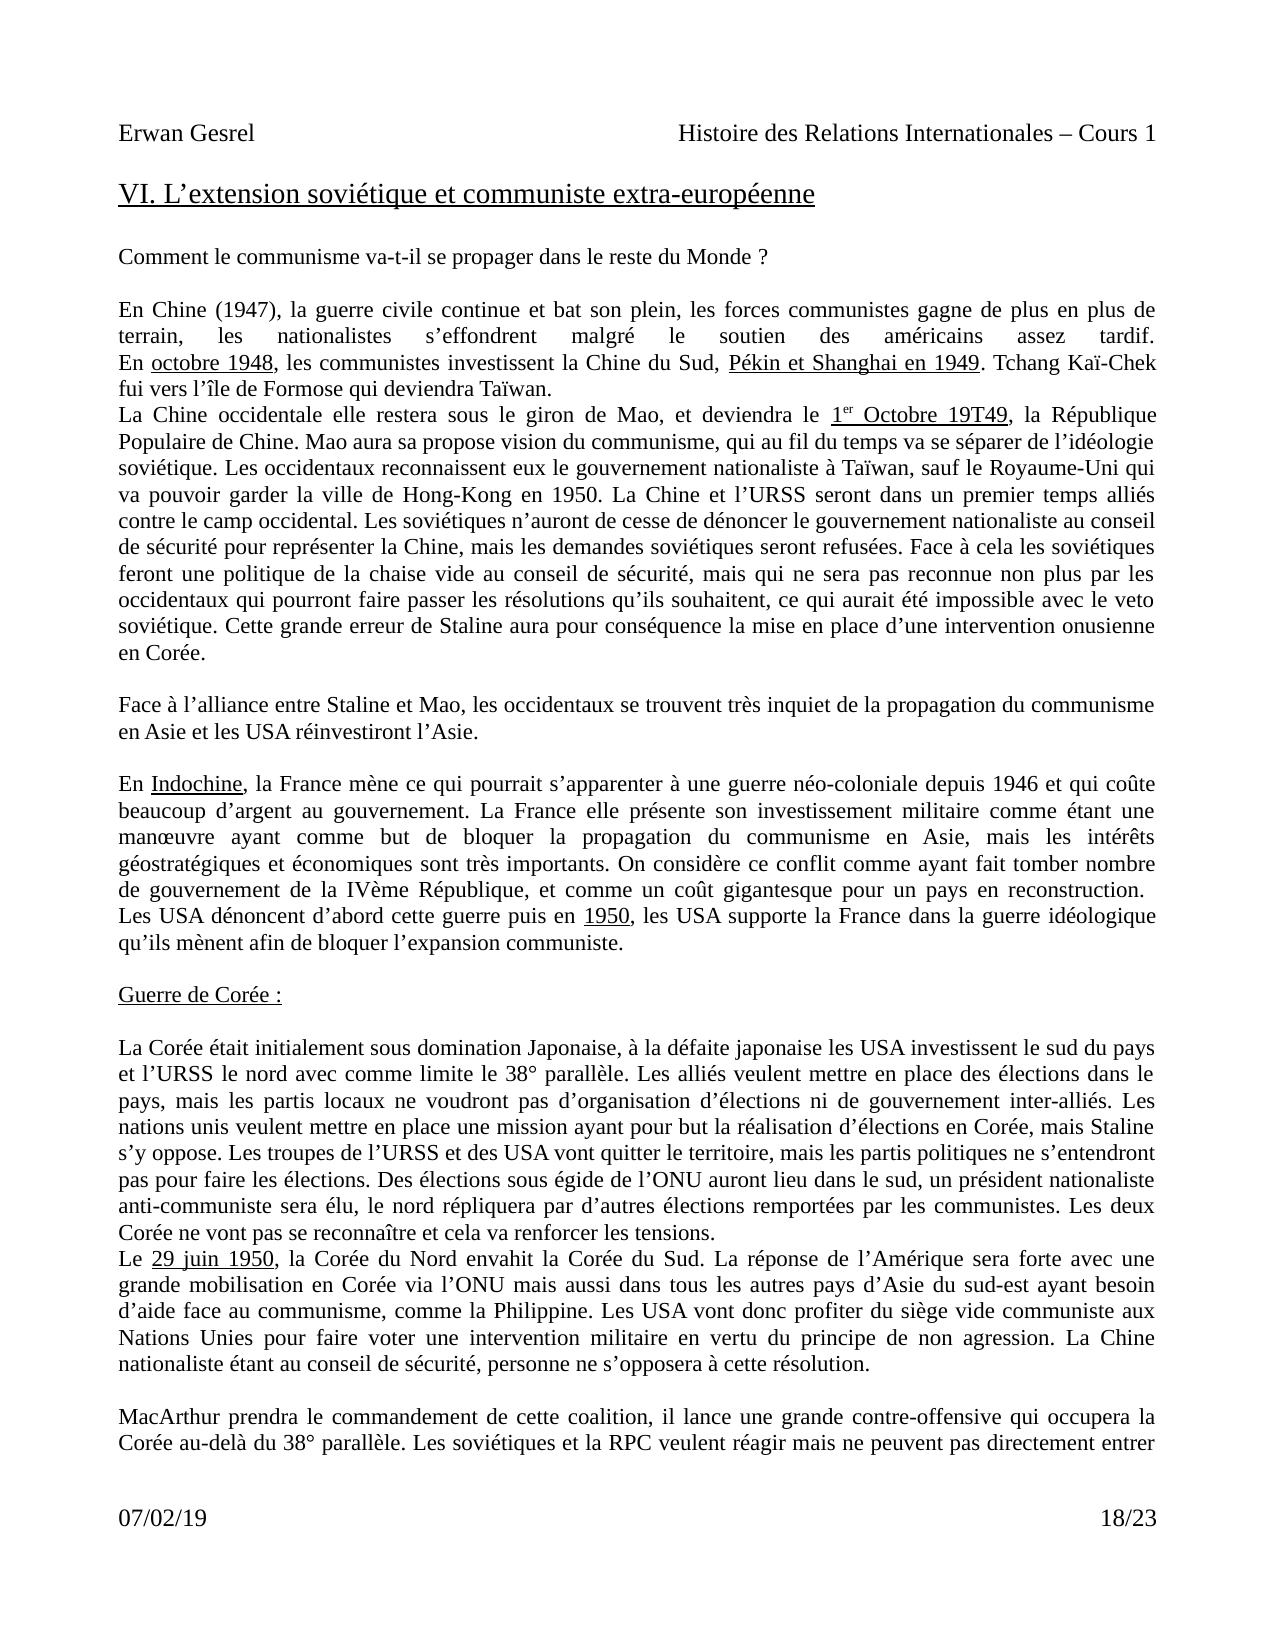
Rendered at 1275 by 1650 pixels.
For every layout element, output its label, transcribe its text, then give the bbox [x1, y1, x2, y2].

text Face à l’alliance entre Staline et Mao, les occidentaux se trouvent très inquiet de la propagation du communisme en Asie et les USA réinvestiront l’Asie. [118, 691, 1157, 744]
text En Chine (1947), la guerre civile continue et bat son plein, les forces communistes gagne de plus en plus de terrain, les nationalistes s’effondrent malgré le soutien des américains assez tardif. En octobre 1948, les communistes investissent la Chine du Sud, Pékin et Shanghai en 1949. Tchang Kaï-Chek fui vers l’île de Formose qui deviendra Taïwan. [118, 296, 1157, 402]
text En Indochine, la France mène ce qui pourrait s’apparenter à une guerre néo-coloniale depuis 1946 et qui coûte beaucoup d’argent au gouvernement. La France elle présente son investissement militaire comme étant une manœuvre ayant comme but de bloquer la propagation du communisme en Asie, mais les intérêts géostratégiques et économiques sont très importants. On considère ce conflit comme ayant fait tomber nombre de gouvernement de la IVème République, et comme un coût gigantesque pour un pays en reconstruction. Les USA dénoncent d’abord cette guerre puis en 1950, les USA supporte la France dans la guerre idéologique qu’ils mènent afin de bloquer l’expansion communiste. [118, 771, 1157, 955]
text La Corée était initialement sous domination Japonaise, à la défaite japonaise les USA investissent le sud du pays et l’URSS le nord avec comme limite le 38° parallèle. Les alliés veulent mettre en place des élections dans le pays, mais les partis locaux ne voudront pas d’organisation d’élections ni de gouvernement inter-alliés. Les nations unis veulent mettre en place une mission ayant pour but la réalisation d’élections en Corée, mais Staline s’y oppose. Les troupes de l’URSS et des USA vont quitter le territoire, mais les partis politiques ne s’entendront pas pour faire les élections. Des élections sous égide de l’ONU auront lieu dans le sud, un président nationaliste anti-communiste sera élu, le nord répliquera par d’autres élections remportées par les communistes. Les deux Corée ne vont pas se reconnaître et cela va renforcer les tensions. [118, 1034, 1157, 1245]
text La Chine occidentale elle restera sous le giron de Mao, et deviendra le 1er Octobre 19T49, la République Populaire de Chine. Mao aura sa propose vision du communisme, qui au fil du temps va se séparer de l’idéologie soviétique. Les occidentaux reconnaissent eux le gouvernement nationaliste à Taïwan, sauf le Royaume-Uni qui va pouvoir garder la ville de Hong-Kong en 1950. La Chine et l’URSS seront dans un premier temps alliés contre le camp occidental. Les soviétiques n’auront de cesse de dénoncer le gouvernement nationaliste au conseil de sécurité pour représenter la Chine, mais les demandes soviétiques seront refusées. Face à cela les soviétiques feront une politique de la chaise vide au conseil de sécurité, mais qui ne sera pas reconnue non plus par les occidentaux qui pourront faire passer les résolutions qu’ils souhaitent, ce qui aurait été impossible avec le veto soviétique. Cette grande erreur de Staline aura pour conséquence la mise en place d’une intervention onusienne en Corée. [118, 402, 1157, 665]
text Comment le communisme va-t-il se propager dans le reste du Monde ? [118, 243, 1157, 270]
text Guerre de Corée : [118, 981, 1157, 1008]
text MacArthur prendra le commandement de cette coalition, il lance une grande contre-offensive qui occupera la Corée au-delà du 38° parallèle. Les soviétiques et la RPC veulent réagir mais ne peuvent pas directement entrer [118, 1403, 1157, 1456]
text VI. L’extension soviétique et communiste extra-européenne [118, 176, 1157, 210]
text Le 29 juin 1950, la Corée du Nord envahit la Corée du Sud. La réponse de l’Amérique sera forte avec une grande mobilisation en Corée via l’ONU mais aussi dans tous les autres pays d’Asie du sud-est ayant besoin d’aide face au communisme, comme la Philippine. Les USA vont donc profiter du siège vide communiste aux Nations Unies pour faire voter une intervention militaire en vertu du principe de non agression. La Chine nationaliste étant au conseil de sécurité, personne ne s’opposera à cette résolution. [118, 1245, 1157, 1377]
